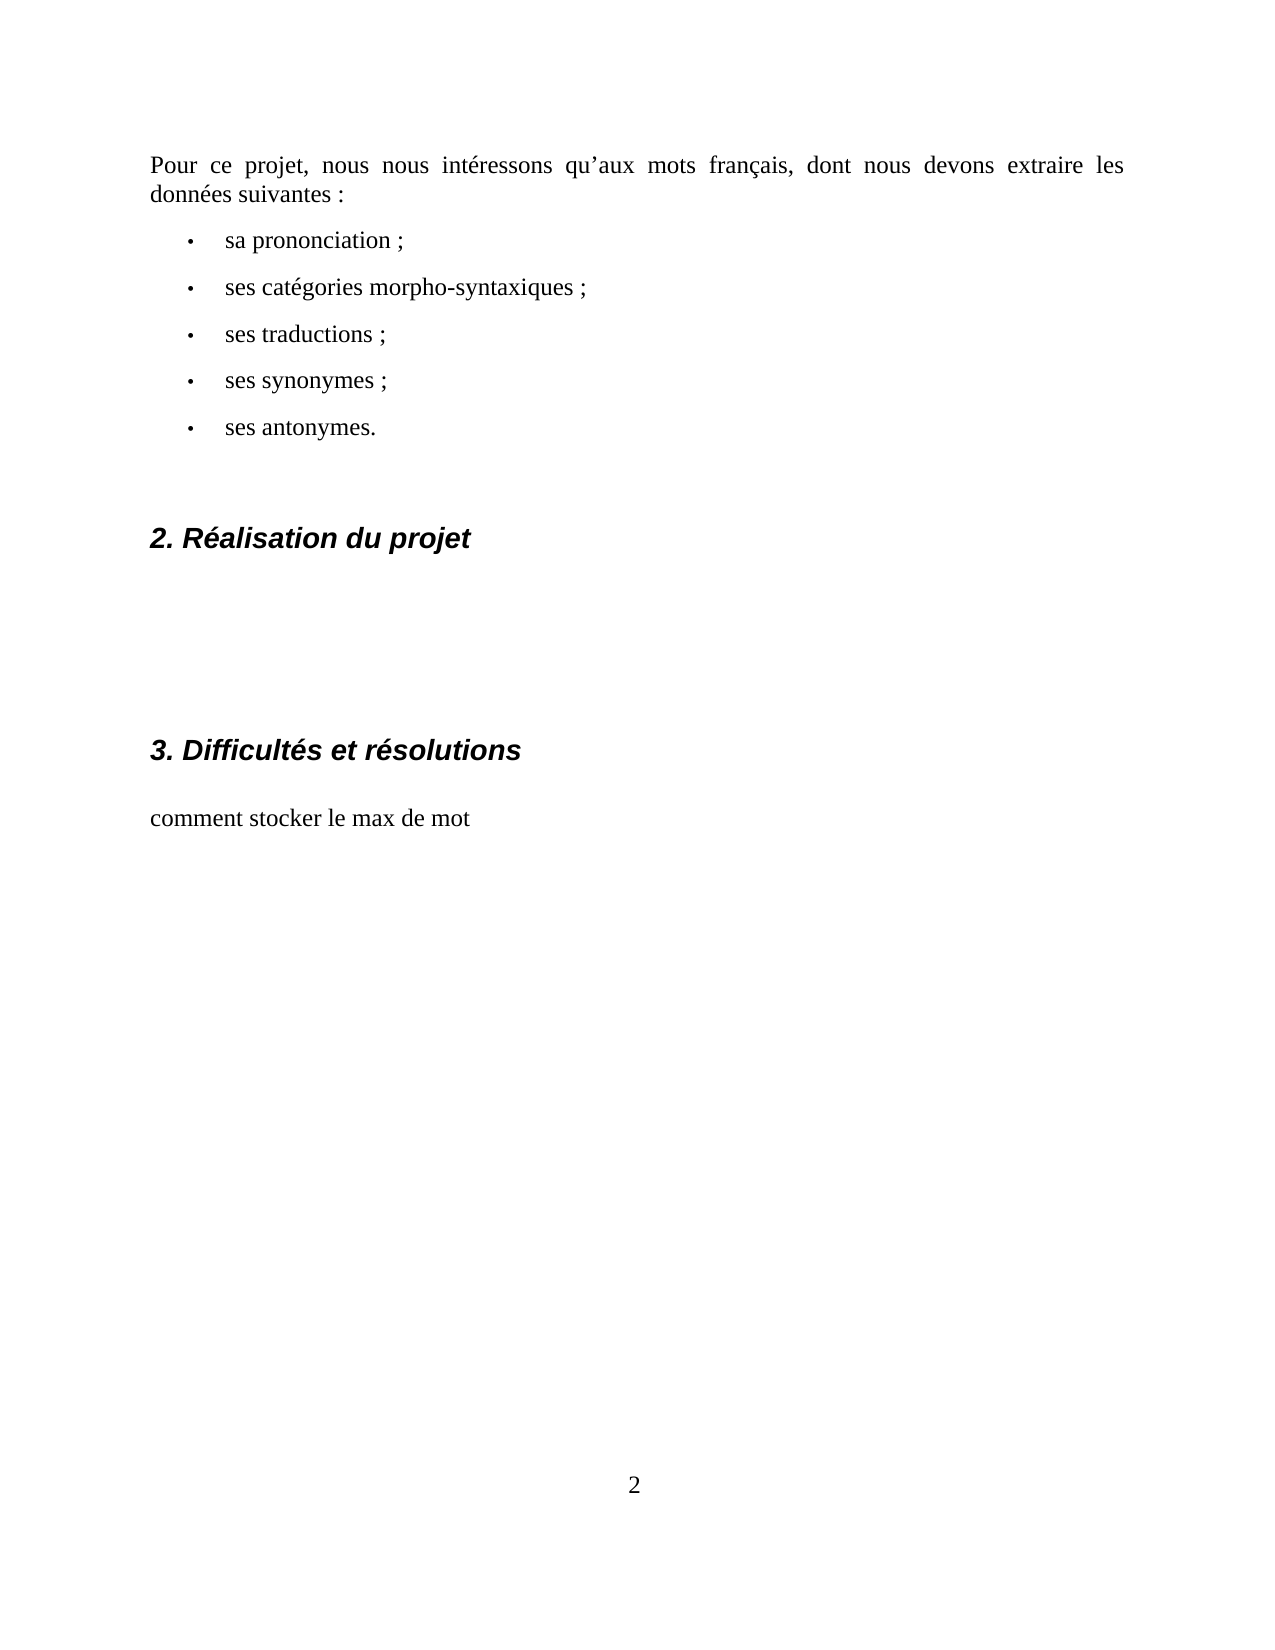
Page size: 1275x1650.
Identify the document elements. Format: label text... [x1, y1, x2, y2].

list ses catégories morpho-syntaxiques ; [187, 272, 1125, 301]
text Pour ce projet, nous nous intéressons qu’aux mots français, dont nous devons extraire les données suivantes : [150, 150, 1125, 207]
list ses synonymes ; [187, 365, 1125, 394]
list ses antonymes. [187, 412, 1125, 441]
subtitle comment stocker le max de mot [150, 803, 1125, 832]
list ses traductions ; [187, 319, 1125, 347]
subtitle 2. Réalisation du projet [150, 521, 1125, 555]
list sa prononciation ; [187, 225, 1125, 254]
subtitle 3. Difficultés et résolutions [150, 732, 1125, 766]
